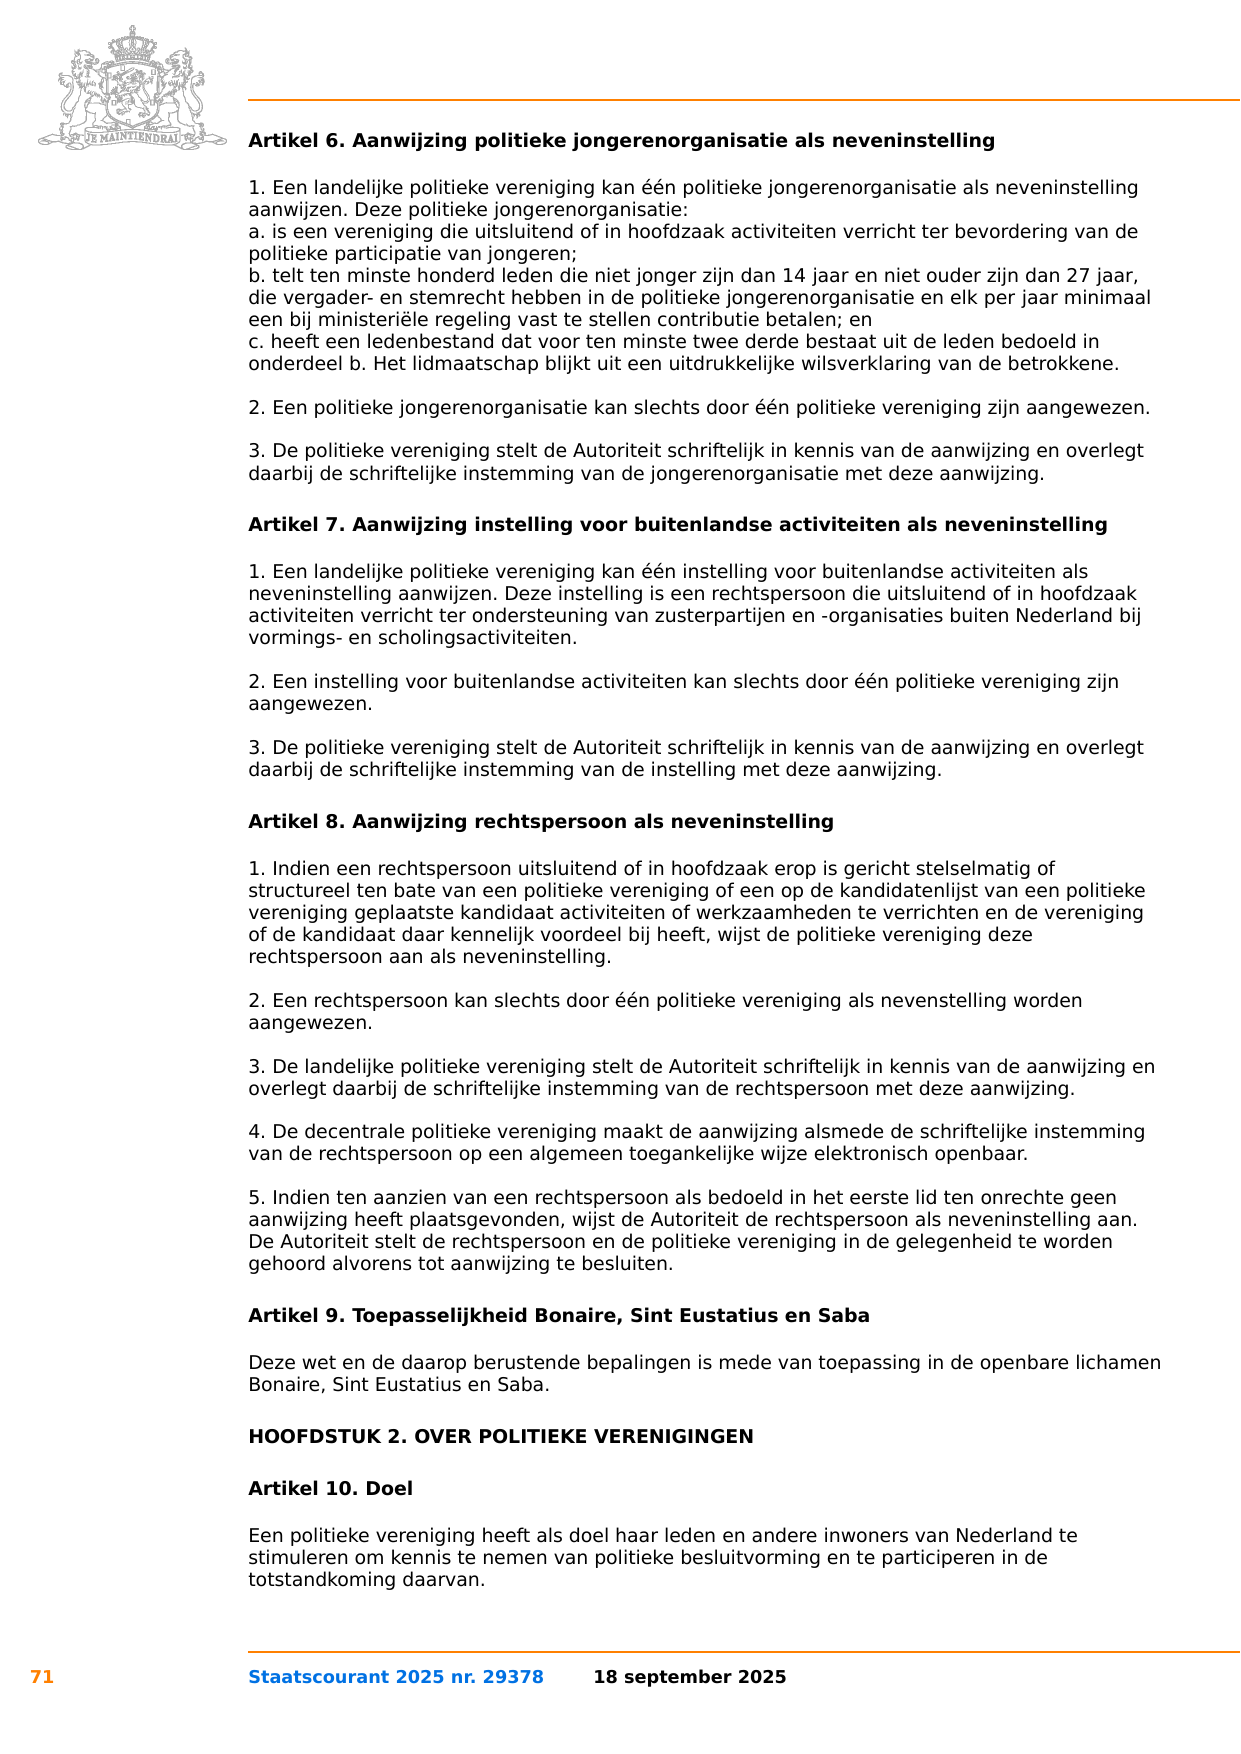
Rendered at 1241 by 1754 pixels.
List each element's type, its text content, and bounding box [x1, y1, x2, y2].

text c. heeft een ledenbestand dat voor ten minste twee derde bestaat uit de leden bedoeld in onderdeel b. Het lidmaatschap blijkt uit een uitdrukkelijke wilsverklaring van de betrokkene. [248, 331, 1163, 375]
text 1. Indien een rechtspersoon uitsluitend of in hoofdzaak erop is gericht stelselmatig of structureel ten bate van een politieke vereniging of een op de kandidatenlijst van een politieke vereniging geplaatste kandidaat activiteiten of werkzaamheden te verrichten en de vereniging of de kandidaat daar kennelijk voordeel bij heeft, wijst de politieke vereniging deze rechtspersoon aan als neveninstelling. [248, 858, 1163, 968]
text 2. Een politieke jongerenorganisatie kan slechts door één politieke vereniging zijn aangewezen. [248, 397, 1163, 418]
text 2. Een rechtspersoon kan slechts door één politieke vereniging als nevenstelling worden aangewezen. [248, 990, 1163, 1034]
text Een politieke vereniging heeft als doel haar leden en andere inwoners van Nederland te stimuleren om kennis te nemen van politieke besluitvorming en te participeren in de totstandkoming daarvan. [248, 1525, 1163, 1591]
text a. is een vereniging die uitsluitend of in hoofdzaak activiteiten verricht ter bevordering van de politieke participatie van jongeren; [248, 221, 1163, 265]
picture [38, 25, 227, 150]
text 1. Een landelijke politieke vereniging kan één politieke jongerenorganisatie als neveninstelling aanwijzen. Deze politieke jongerenorganisatie: [248, 177, 1163, 221]
text 2. Een instelling voor buitenlandse activiteiten kan slechts door één politieke vereniging zijn aangewezen. [248, 671, 1163, 715]
text b. telt ten minste honderd leden die niet jonger zijn dan 14 jaar en niet ouder zijn dan 27 jaar, die vergader- en stemrecht hebben in de politieke jongerenorganisatie en elk per jaar minimaal een bij ministeriële regeling vast te stellen contributie betalen; en [248, 265, 1163, 331]
subtitle Artikel 7. Aanwijzing instelling voor buitenlandse activiteiten als neveninstelling [248, 514, 1163, 536]
text 3. De landelijke politieke vereniging stelt de Autoriteit schriftelijk in kennis van de aanwijzing en overlegt daarbij de schriftelijke instemming van de rechtspersoon met deze aanwijzing. [248, 1056, 1163, 1099]
text 4. De decentrale politieke vereniging maakt de aanwijzing alsmede de schriftelijke instemming van de rechtspersoon op een algemeen toegankelijke wijze elektronisch openbaar. [248, 1121, 1163, 1165]
subtitle Artikel 9. Toepasselijkheid Bonaire, Sint Eustatius en Saba [248, 1305, 1163, 1327]
text 1. Een landelijke politieke vereniging kan één instelling voor buitenlandse activiteiten als neveninstelling aanwijzen. Deze instelling is een rechtspersoon die uitsluitend of in hoofdzaak activiteiten verricht ter ondersteuning van zusterpartijen en -organisaties buiten Nederland bij vormings- en scholingsactiviteiten. [248, 561, 1163, 649]
subtitle Artikel 10. Doel [248, 1478, 1163, 1500]
text Deze wet en de daarop berustende bepalingen is mede van toepassing in de openbare lichamen Bonaire, Sint Eustatius en Saba. [248, 1352, 1163, 1396]
text 5. Indien ten aanzien van een rechtspersoon als bedoeld in het eerste lid ten onrechte geen aanwijzing heeft plaatsgevonden, wijst de Autoriteit de rechtspersoon als neveninstelling aan. De Autoriteit stelt de rechtspersoon en de politieke vereniging in de gelegenheid te worden gehoord alvorens tot aanwijzing te besluiten. [248, 1187, 1163, 1275]
text 3. De politieke vereniging stelt de Autoriteit schriftelijk in kennis van de aanwijzing en overlegt daarbij de schriftelijke instemming van de instelling met deze aanwijzing. [248, 737, 1163, 781]
subtitle HOOFDSTUK 2. OVER POLITIEKE VERENIGINGEN [248, 1426, 1163, 1448]
subtitle Artikel 8. Aanwijzing rechtspersoon als neveninstelling [248, 811, 1163, 833]
text 3. De politieke vereniging stelt de Autoriteit schriftelijk in kennis van de aanwijzing en overlegt daarbij de schriftelijke instemming van de jongerenorganisatie met deze aanwijzing. [248, 440, 1163, 484]
subtitle Artikel 6. Aanwijzing politieke jongerenorganisatie als neveninstelling [248, 130, 1163, 152]
